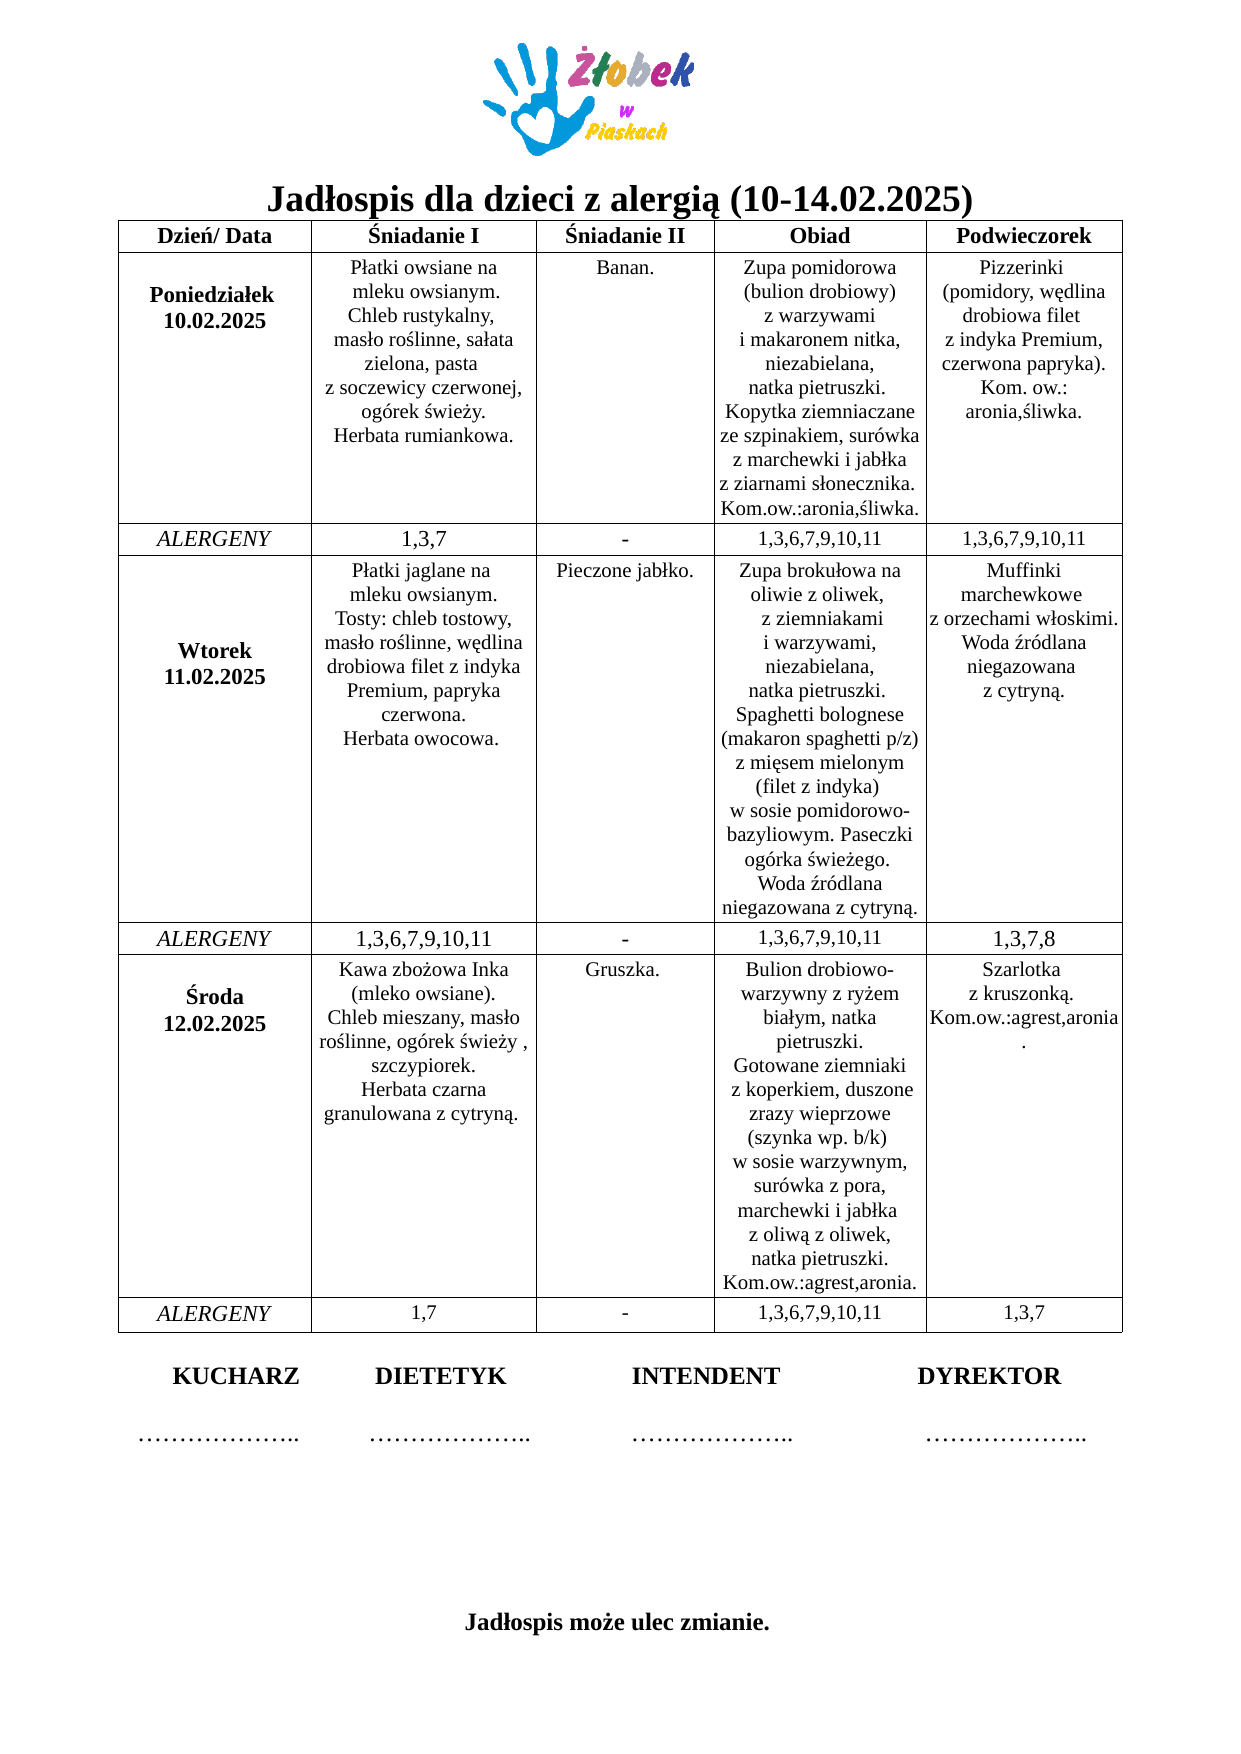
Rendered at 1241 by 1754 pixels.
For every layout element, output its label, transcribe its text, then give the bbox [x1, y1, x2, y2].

table_cell Zupa pomidorowa (bulion drobiowy) z warzywami i makaronem nitka, niezabielana, natka pietruszki. Kopytka ziemniaczane ze szpinakiem, surówka z marchewki i jabłka z ziarnami słonecznika. Kom.ow.:aronia,śliwka. [715, 253, 926, 522]
text Jadłospis dla dzieci z alergią (10-14.02.2025) [118, 176, 1122, 219]
table_header Śniadanie I [312, 221, 536, 252]
table_cell Pizzerinki (pomidory, wędlina drobiowa filet z indyka Premium, czerwona papryka). Kom. ow.: aronia,śliwka. [927, 253, 1122, 522]
table_cell Płatki owsiane na mleku owsianym. Chleb rustykalny, masło roślinne, sałata zielona, pasta z soczewicy czerwonej, ogórek świeży. Herbata rumiankowa. [312, 253, 536, 522]
table_cell 1,3,7,8 [927, 923, 1122, 954]
table_cell Muffinki marchewkowe z orzechami włoskimi. Woda źródlana niegazowana z cytryną. [927, 556, 1122, 922]
picture [518, 108, 554, 143]
table_header Podwieczorek [927, 221, 1122, 252]
table_cell Pieczone jabłko. [537, 556, 714, 922]
table_cell 1,3,6,7,9,10,11 [312, 923, 536, 954]
text KUCHARZ DIETETYK INTENDENT DYREKTOR [118, 1361, 1122, 1389]
table_cell 1,3,7 [312, 524, 536, 555]
table_cell Poniedziałek 10.02.2025 [119, 253, 311, 522]
table_cell Płatki jaglane na mleku owsianym. Tosty: chleb tostowy, masło roślinne, wędlina drobiowa filet z indyka Premium, papryka czerwona. Herbata owocowa. [312, 556, 536, 922]
table_cell 1,3,6,7,9,10,11 [927, 524, 1122, 555]
table_cell Kawa zbożowa Inka (mleko owsiane). Chleb mieszany, masło roślinne, ogórek świeży , szczypiorek. Herbata czarna granulowana z cytryną. [312, 955, 536, 1297]
table_cell ALERGENY [119, 923, 311, 954]
table_cell Wtorek 11.02.2025 [119, 556, 311, 922]
table_cell Szarlotka z kruszonką. Kom.ow.:agrest,aronia. [927, 955, 1122, 1297]
table_cell Zupa brokułowa na oliwie z oliwek, z ziemniakami i warzywami, niezabielana, natka pietruszki. Spaghetti bolognese (makaron spaghetti p/z) z mięsem mielonym (filet z indyka) w sosie pomidorowo-bazyliowym. Paseczki ogórka świeżego. Woda źródlana niegazowana z cytryną. [715, 556, 926, 922]
table_cell ALERGENY [119, 524, 311, 555]
table_cell 1,3,6,7,9,10,11 [715, 1298, 926, 1332]
table_header Dzień/ Data [119, 221, 311, 252]
table_header Obiad [715, 221, 926, 252]
table_cell ALERGENY [119, 1298, 311, 1332]
table_cell - [537, 524, 714, 555]
picture [483, 43, 694, 156]
table_cell Bulion drobiowo-warzywny z ryżem białym, natka pietruszki. Gotowane ziemniaki z koperkiem, duszone zrazy wieprzowe (szynka wp. b/k) w sosie warzywnym, surówka z pora, marchewki i jabłka z oliwą z oliwek, natka pietruszki. Kom.ow.:agrest,aronia. [715, 955, 926, 1297]
table_cell 1,3,7 [927, 1298, 1122, 1332]
table_cell Banan. [537, 253, 714, 522]
table_cell 1,3,6,7,9,10,11 [715, 923, 926, 954]
table_cell Gruszka. [537, 955, 714, 1297]
text ……………….. ……………….. ……………….. ……………….. [118, 1418, 1122, 1447]
table_cell - [537, 923, 714, 954]
table_cell Środa 12.02.2025 [119, 955, 311, 1297]
table_cell 1,7 [312, 1298, 536, 1332]
table_cell - [537, 1298, 714, 1332]
table_cell 1,3,6,7,9,10,11 [715, 524, 926, 555]
table_header Śniadanie II [537, 221, 714, 252]
